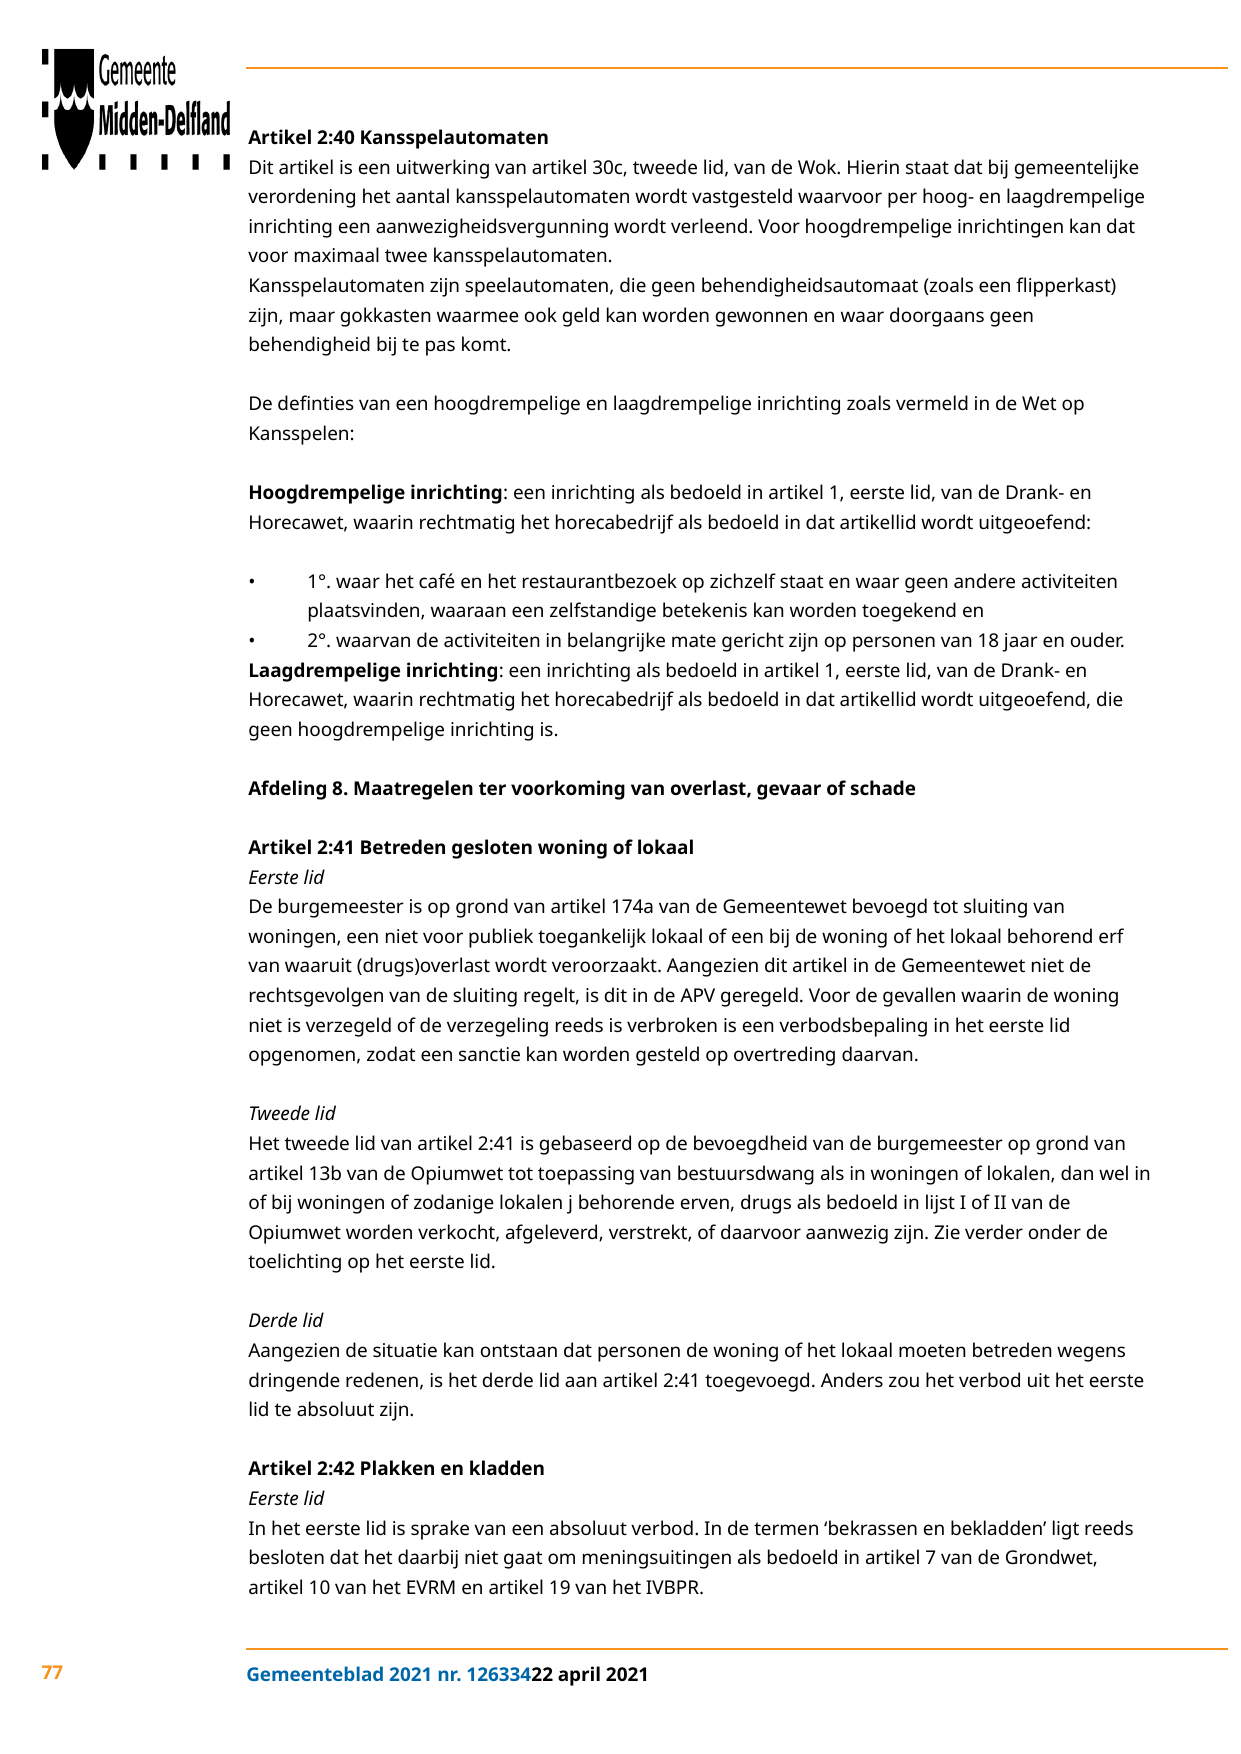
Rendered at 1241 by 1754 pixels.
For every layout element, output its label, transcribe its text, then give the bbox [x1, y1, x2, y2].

text De definties van een hoogdrempelige en laagdrempelige inrichting zoals vermeld in de Wet op Kansspelen: [248, 391, 1152, 446]
text Artikel 2:42 Plakken en kladden [248, 1456, 1152, 1481]
text De burgemeester is op grond van artikel 174a van de Gemeentewet bevoegd tot sluiting van woningen, een niet voor publiek toegankelijk lokaal of een bij de woning of het lokaal behorend erf van waaruit (drugs)overlast wordt veroorzaakt. Aangezien dit artikel in de Gemeentewet niet de rechtsgevolgen van de sluiting regelt, is dit in de APV geregeld. Voor de gevallen waarin de woning niet is verzegeld of de verzegeling reeds is verbroken is een verbodsbepaling in het eerste lid opgenomen, zodat een sanctie kan worden gesteld op overtreding daarvan. [248, 893, 1152, 1067]
text Afdeling 8. Maatregelen ter voorkoming van overlast, gevaar of schade [248, 775, 1152, 801]
text Artikel 2:40 Kansspelautomaten [248, 124, 1152, 150]
text Het tweede lid van artikel 2:41 is gebaseerd op de bevoegdheid van de burgemeester op grond van artikel 13b van de Opiumwet tot toepassing van bestuursdwang als in woningen of lokalen, dan wel in of bij woningen of zodanige lokalen j behorende erven, drugs als bedoeld in lijst I of II van de Opiumwet worden verkocht, afgeleverd, verstrekt, of daarvoor aanwezig zijn. Zie verder onder de toelichting op het eerste lid. [248, 1130, 1152, 1274]
text Artikel 2:41 Betreden gesloten woning of lokaal [248, 834, 1152, 860]
text Dit artikel is een uitwerking van artikel 30c, tweede lid, van de Wok. Hierin staat dat bij gemeentelijke verordening het aantal kansspelautomaten wordt vastgesteld waarvoor per hoog- en laagdrempelige inrichting een aanwezigheidsvergunning wordt verleend. Voor hoogdrempelige inrichtingen kan dat voor maximaal twee kansspelautomaten. [248, 154, 1152, 268]
picture [41, 47, 231, 172]
text Eerste lid [248, 864, 1152, 890]
text Tweede lid [248, 1101, 1152, 1126]
list 2°. waarvan de activiteiten in belangrijke mate gericht zijn op personen van 18 jaar en ouder. [248, 627, 1152, 653]
text Derde lid [248, 1308, 1152, 1333]
list 1°. waar het café en het restaurantbezoek op zichzelf staat en waar geen andere activiteiten plaatsvinden, waaraan een zelfstandige betekenis kan worden toegekend en [248, 568, 1152, 623]
text Laagdrempelige inrichting: een inrichting als bedoeld in artikel 1, eerste lid, van de Drank- en Horecawet, waarin rechtmatig het horecabedrijf als bedoeld in dat artikellid wordt uitgeoefend, die geen hoogdrempelige inrichting is. [248, 657, 1152, 742]
text Eerste lid [248, 1485, 1152, 1511]
text In het eerste lid is sprake van een absoluut verbod. In de termen ‘bekrassen en bekladden’ ligt reeds besloten dat het daarbij niet gaat om meningsuitingen als bedoeld in artikel 7 van de Grondwet, artikel 10 van het EVRM en artikel 19 van het IVBPR. [248, 1515, 1152, 1600]
text Hoogdrempelige inrichting: een inrichting als bedoeld in artikel 1, eerste lid, van de Drank- en Horecawet, waarin rechtmatig het horecabedrijf als bedoeld in dat artikellid wordt uitgeoefend: [248, 479, 1152, 535]
text Aangezien de situatie kan ontstaan dat personen de woning of het lokaal moeten betreden wegens dringende redenen, is het derde lid aan artikel 2:41 toegevoegd. Anders zou het verbod uit het eerste lid te absoluut zijn. [248, 1337, 1152, 1422]
text Kansspelautomaten zijn speelautomaten, die geen behendigheidsautomaat (zoals een flipperkast) zijn, maar gokkasten waarmee ook geld kan worden gewonnen en waar doorgaans geen behendigheid bij te pas komt. [248, 272, 1152, 357]
